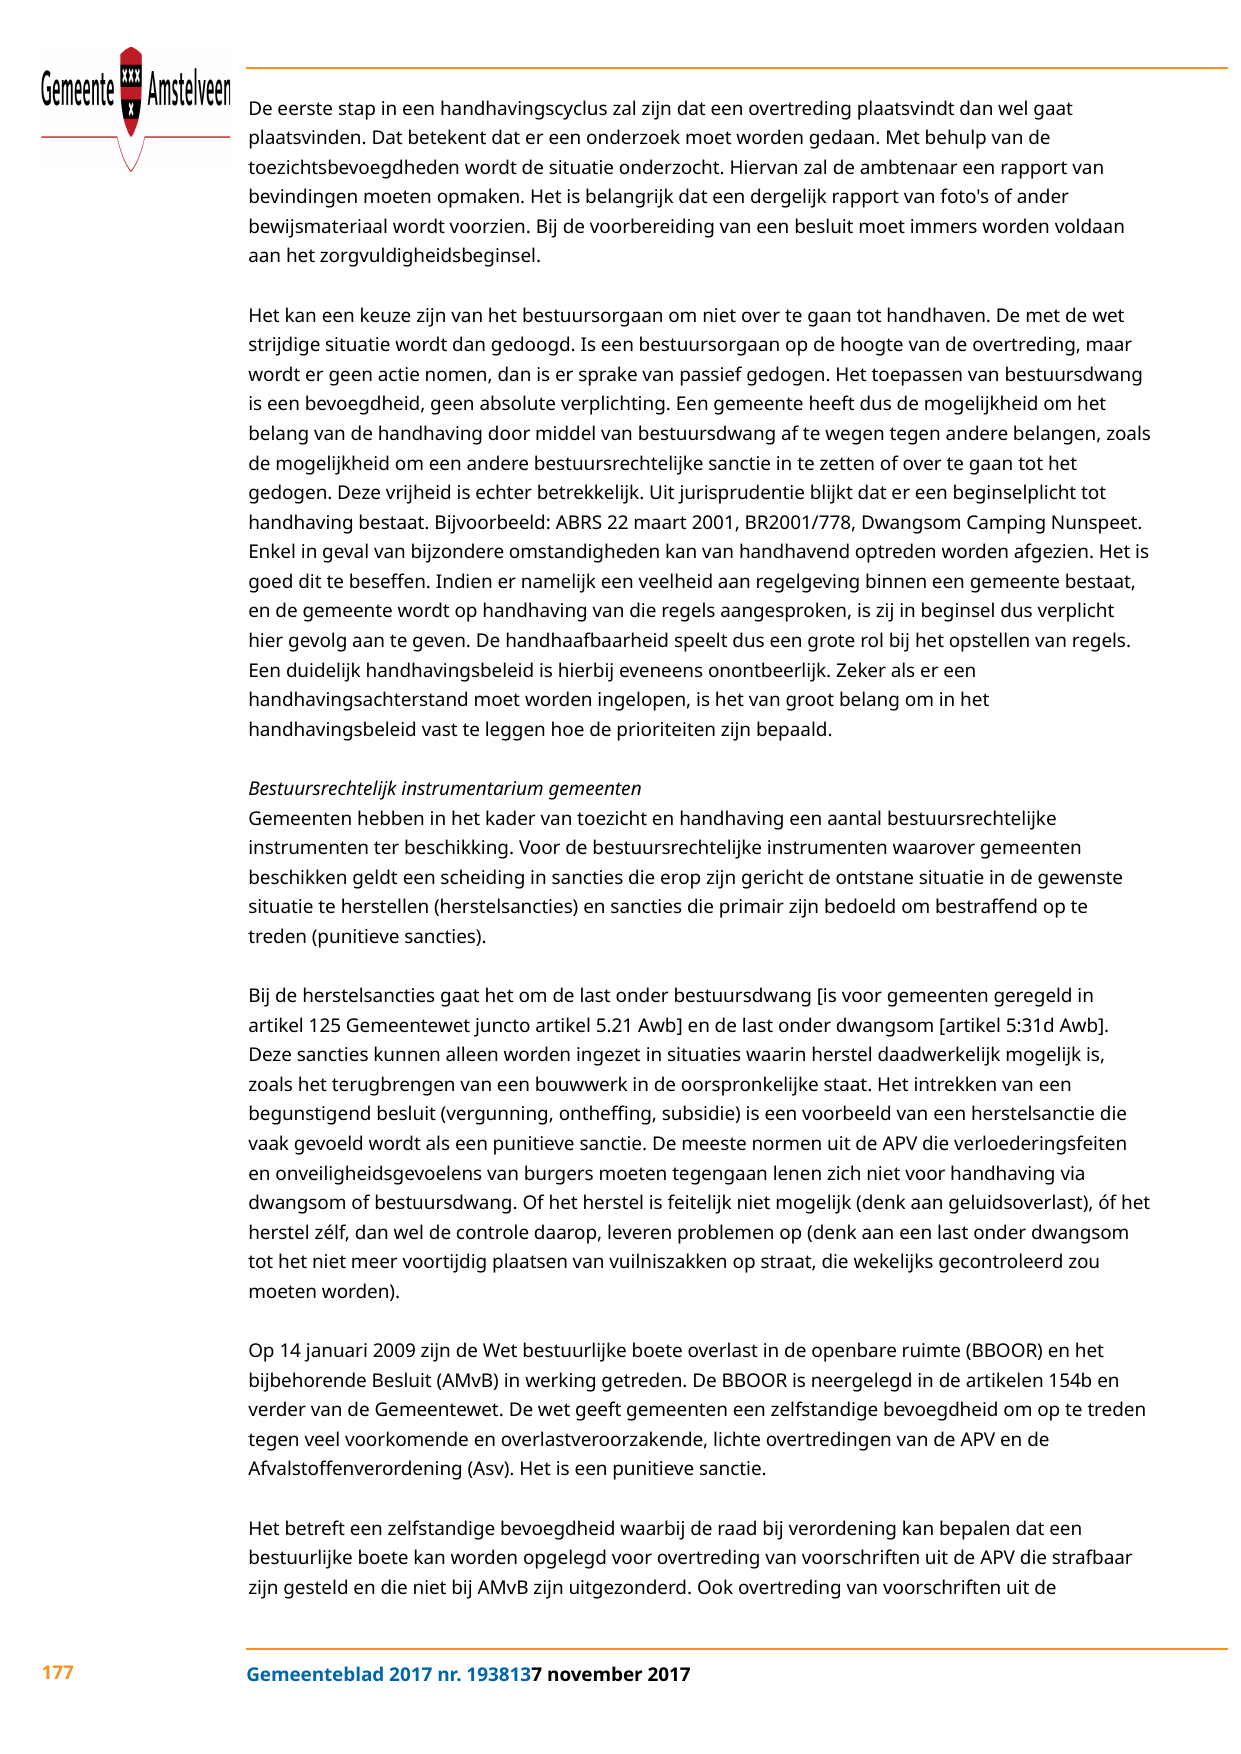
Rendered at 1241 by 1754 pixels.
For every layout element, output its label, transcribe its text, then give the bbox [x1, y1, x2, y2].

text Gemeenten hebben in het kader van toezicht en handhaving een aantal bestuursrechtelijke instrumenten ter beschikking. Voor de bestuursrechtelijke instrumenten waarover gemeenten beschikken geldt een scheiding in sancties die erop zijn gericht de ontstane situatie in de gewenste situatie te herstellen (herstelsancties) en sancties die primair zijn bedoeld om bestraffend op te treden (punitieve sancties). [248, 805, 1152, 949]
text Bestuursrechtelijk instrumentarium gemeenten [248, 775, 1152, 801]
text Het betreft een zelfstandige bevoegdheid waarbij de raad bij verordening kan bepalen dat een bestuurlijke boete kan worden opgelegd voor overtreding van voorschriften uit de APV die strafbaar zijn gesteld en die niet bij AMvB zijn uitgezonderd. Ook overtreding van voorschriften uit de [248, 1515, 1152, 1600]
text Op 14 januari 2009 zijn de Wet bestuurlijke boete overlast in de openbare ruimte (BBOOR) en het bijbehorende Besluit (AMvB) in werking getreden. De BBOOR is neergelegd in de artikelen 154b en verder van de Gemeentewet. De wet geeft gemeenten een zelfstandige bevoegdheid om op te treden tegen veel voorkomende en overlastveroorzakende, lichte overtredingen van de APV en de Afvalstoffenverordening (Asv). Het is een punitieve sanctie. [248, 1337, 1152, 1481]
picture [41, 47, 231, 172]
text Het kan een keuze zijn van het bestuursorgaan om niet over te gaan tot handhaven. De met de wet strijdige situatie wordt dan gedoogd. Is een bestuursorgaan op de hoogte van de overtreding, maar wordt er geen actie nomen, dan is er sprake van passief gedogen. Het toepassen van bestuursdwang is een bevoegdheid, geen absolute verplichting. Een gemeente heeft dus de mogelijkheid om het belang van de handhaving door middel van bestuursdwang af te wegen tegen andere belangen, zoals de mogelijkheid om een andere bestuursrechtelijke sanctie in te zetten of over te gaan tot het gedogen. Deze vrijheid is echter betrekkelijk. Uit jurisprudentie blijkt dat er een beginselplicht tot handhaving bestaat. Bijvoorbeeld: ABRS 22 maart 2001, BR2001/778, Dwangsom Camping Nunspeet. Enkel in geval van bijzondere omstandigheden kan van handhavend optreden worden afgezien. Het is goed dit te beseffen. Indien er namelijk een veelheid aan regelgeving binnen een gemeente bestaat, en de gemeente wordt op handhaving van die regels aangesproken, is zij in beginsel dus verplicht hier gevolg aan te geven. De handhaafbaarheid speelt dus een grote rol bij het opstellen van regels. Een duidelijk handhavingsbeleid is hierbij eveneens onontbeerlijk. Zeker als er een handhavingsachterstand moet worden ingelopen, is het van groot belang om in het handhavingsbeleid vast te leggen hoe de prioriteiten zijn bepaald. [248, 302, 1152, 742]
text De eerste stap in een handhavingscyclus zal zijn dat een overtreding plaatsvindt dan wel gaat plaatsvinden. Dat betekent dat er een onderzoek moet worden gedaan. Met behulp van de toezichtsbevoegdheden wordt de situatie onderzocht. Hiervan zal de ambtenaar een rapport van bevindingen moeten opmaken. Het is belangrijk dat een dergelijk rapport van foto's of ander bewijsmateriaal wordt voorzien. Bij de voorbereiding van een besluit moet immers worden voldaan aan het zorgvuldigheidsbeginsel. [248, 95, 1152, 268]
text Bij de herstelsancties gaat het om de last onder bestuursdwang [is voor gemeenten geregeld in artikel 125 Gemeentewet juncto artikel 5.21 Awb] en de last onder dwangsom [artikel 5:31d Awb]. Deze sancties kunnen alleen worden ingezet in situaties waarin herstel daadwerkelijk mogelijk is, zoals het terugbrengen van een bouwwerk in de oorspronkelijke staat. Het intrekken van een begunstigend besluit (vergunning, ontheffing, subsidie) is een voorbeeld van een herstelsanctie die vaak gevoeld wordt als een punitieve sanctie. De meeste normen uit de APV die verloederingsfeiten en onveiligheidsgevoelens van burgers moeten tegengaan lenen zich niet voor handhaving via dwangsom of bestuursdwang. Of het herstel is feitelijk niet mogelijk (denk aan geluidsoverlast), óf het herstel zélf, dan wel de controle daarop, leveren problemen op (denk aan een last onder dwangsom tot het niet meer voortijdig plaatsen van vuilniszakken op straat, die wekelijks gecontroleerd zou moeten worden). [248, 982, 1152, 1304]
